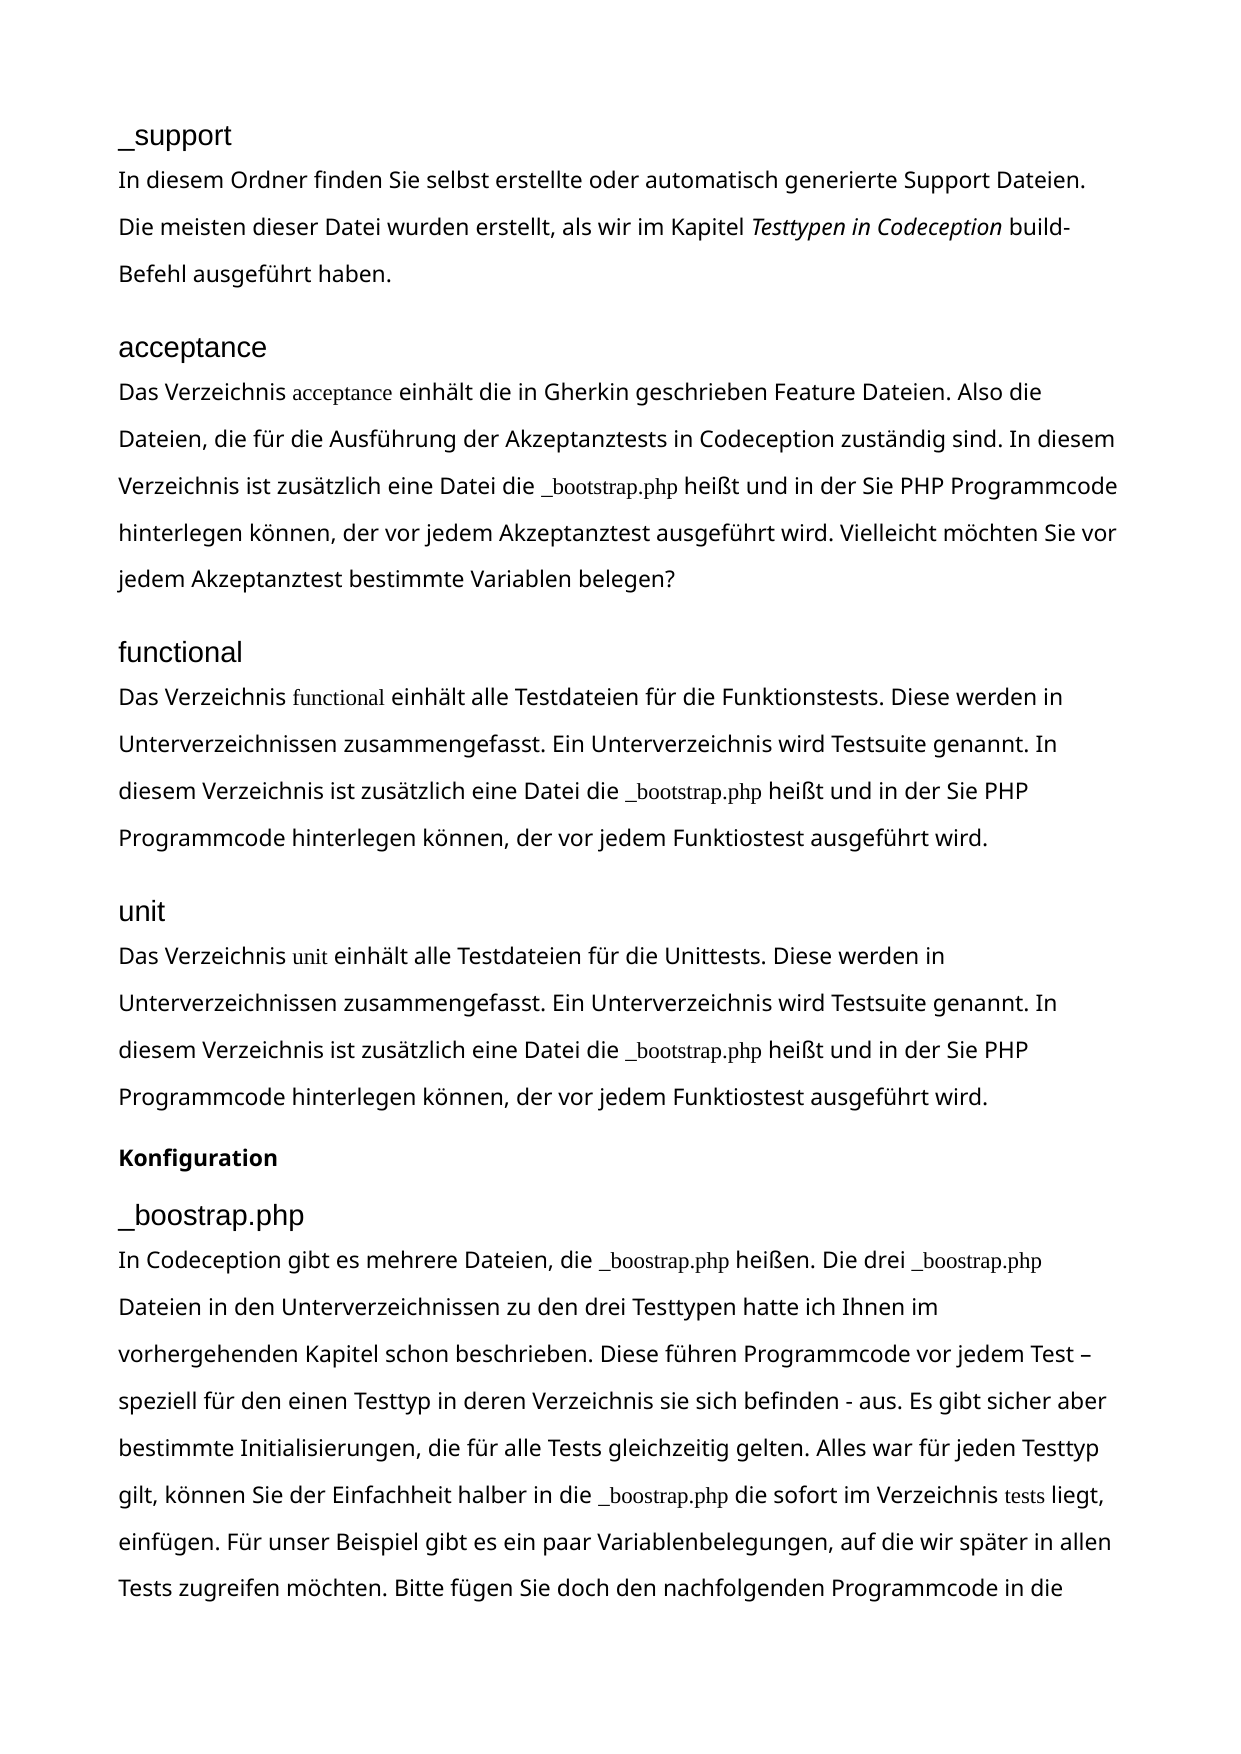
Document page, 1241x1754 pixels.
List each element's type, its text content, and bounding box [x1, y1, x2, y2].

text Das Verzeichnis unit einhält alle Testdateien für die Unittests. Diese werden in Unterverzeichnissen zusammengefasst. Ein Unterverzeichnis wird Testsuite genannt. In diesem Verzeichnis ist zusätzlich eine Datei die _bootstrap.php heißt und in der Sie PHP Programmcode hinterlegen können, der vor jedem Funktiostest ausgeführt wird. [118, 940, 1122, 1112]
text In Codeception gibt es mehrere Dateien, die _boostrap.php heißen. Die drei _boostrap.php Dateien in den Unterverzeichnissen zu den drei Testtypen hatte ich Ihnen im vorhergehenden Kapitel schon beschrieben. Diese führen Programmcode vor jedem Test – speziell für den einen Testtyp in deren Verzeichnis sie sich befinden - aus. Es gibt sicher aber bestimmte Initialisierungen, die für alle Tests gleichzeitig gelten. Alles war für jeden Testtyp gilt, können Sie der Einfachheit halber in die _boostrap.php die sofort im Verzeichnis tests liegt, einfügen. Für unser Beispiel gibt es ein paar Variablenbelegungen, auf die wir später in allen Tests zugreifen möchten. Bitte fügen Sie doch den nachfolgenden Programmcode in die [118, 1244, 1122, 1603]
subtitle acceptance [118, 330, 1122, 363]
subtitle _boostrap.php [118, 1198, 1122, 1232]
subtitle _support [118, 118, 1122, 152]
text In diesem Ordner finden Sie selbst erstellte oder automatisch generierte Support Dateien. Die meisten dieser Datei wurden erstellt, als wir im Kapitel Testtypen in Codeception build-Befehl ausgeführt haben. [118, 164, 1122, 289]
subtitle functional [118, 635, 1122, 669]
text Das Verzeichnis acceptance einhält die in Gherkin geschrieben Feature Dateien. Also die Dateien, die für die Ausführung der Akzeptanztests in Codeception zuständig sind. In diesem Verzeichnis ist zusätzlich eine Datei die _bootstrap.php heißt und in der Sie PHP Programmcode hinterlegen können, der vor jedem Akzeptanztest ausgeführt wird. Vielleicht möchten Sie vor jedem Akzeptanztest bestimmte Variablen belegen? [118, 376, 1122, 594]
subtitle Konfiguration [118, 1142, 1122, 1173]
text Das Verzeichnis functional einhält alle Testdateien für die Funktionstests. Diese werden in Unterverzeichnissen zusammengefasst. Ein Unterverzeichnis wird Testsuite genannt. In diesem Verzeichnis ist zusätzlich eine Datei die _bootstrap.php heißt und in der Sie PHP Programmcode hinterlegen können, der vor jedem Funktiostest ausgeführt wird. [118, 681, 1122, 853]
subtitle unit [118, 894, 1122, 927]
